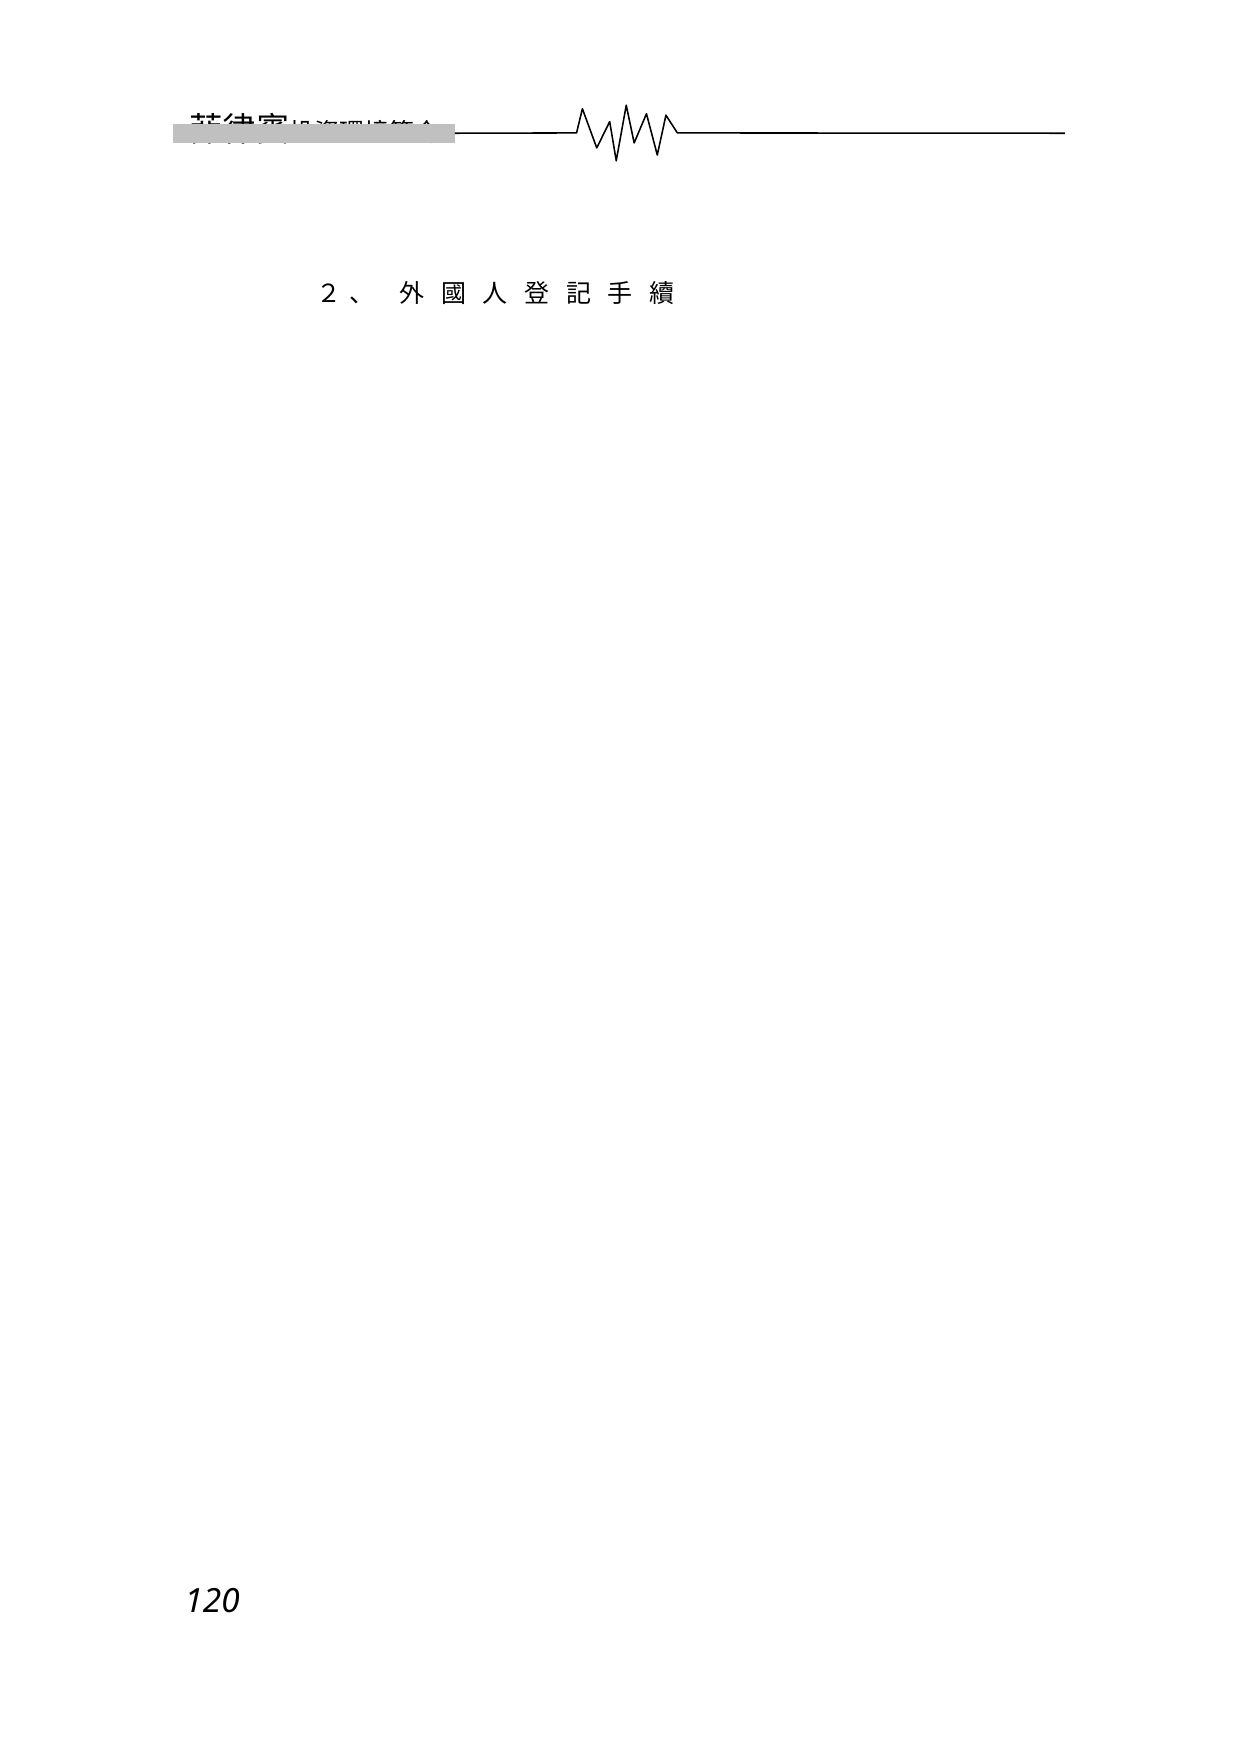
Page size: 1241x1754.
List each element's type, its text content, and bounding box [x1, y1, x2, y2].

text ２、外國人登記手續 [281, 250, 1058, 313]
